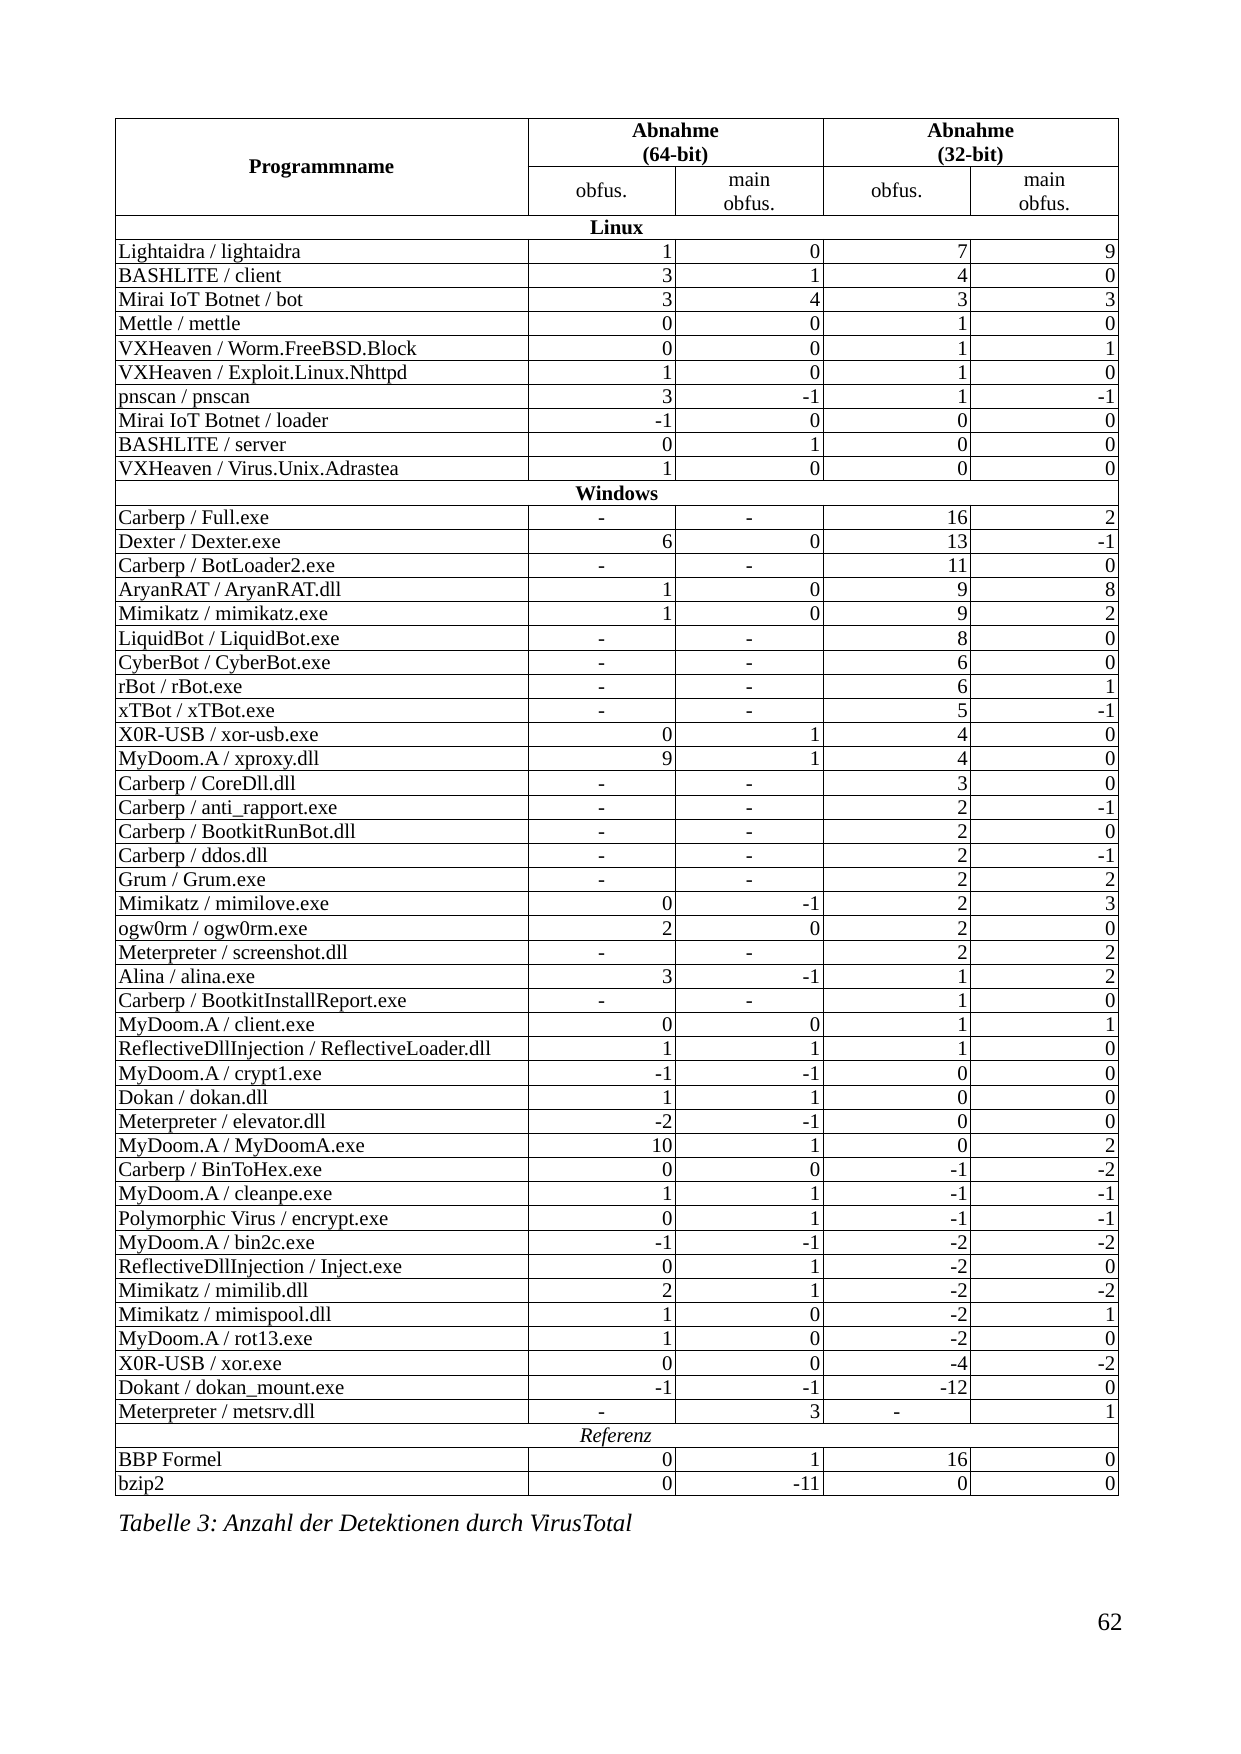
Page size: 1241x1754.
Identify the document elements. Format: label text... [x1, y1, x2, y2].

table_cell 1 [676, 1086, 823, 1109]
table_cell 0 [529, 433, 675, 456]
table_cell 0 [971, 554, 1118, 577]
table_cell 0 [971, 433, 1118, 456]
table_cell pnscan / pnscan [116, 385, 528, 408]
table_cell - [824, 1400, 970, 1423]
table_cell 0 [529, 1013, 675, 1036]
table_cell 1 [971, 336, 1118, 359]
table_cell - [676, 699, 823, 722]
table_cell 0 [971, 1086, 1118, 1109]
table_cell -1 [971, 1182, 1118, 1205]
table_cell 0 [824, 1110, 970, 1133]
table_cell LiquidBot / LiquidBot.exe [116, 626, 528, 649]
table_cell 1 [824, 336, 970, 359]
table_cell Meterpreter / metsrv.dll [116, 1400, 528, 1423]
table_cell Mirai IoT Botnet / bot [116, 288, 528, 311]
table_cell 1 [676, 1255, 823, 1278]
table_cell 0 [971, 747, 1118, 770]
table_cell 2 [529, 916, 675, 939]
table_cell MyDoom.A / rot13.exe [116, 1327, 528, 1350]
table_cell -1 [529, 1061, 675, 1084]
table_cell 9 [971, 240, 1118, 263]
table_cell bzip2 [116, 1472, 528, 1495]
table_cell -1 [971, 1206, 1118, 1229]
table_cell Dexter / Dexter.exe [116, 530, 528, 553]
table_cell 0 [529, 892, 675, 915]
table_cell 0 [971, 1037, 1118, 1060]
table_cell Referenz [116, 1424, 1118, 1447]
table_cell 9 [824, 602, 970, 625]
table_cell -1 [676, 1231, 823, 1254]
table_cell 0 [529, 1351, 675, 1374]
table_cell 0 [676, 240, 823, 263]
table_header Abnahme (64-bit) [529, 119, 823, 166]
table_cell Dokant / dokan_mount.exe [116, 1376, 528, 1399]
table_cell 1 [676, 1279, 823, 1302]
table_cell 0 [676, 602, 823, 625]
table_cell Carberp / BotLoader2.exe [116, 554, 528, 577]
table_cell 0 [529, 336, 675, 359]
table_cell 0 [529, 1158, 675, 1181]
table_cell 0 [824, 433, 970, 456]
table_cell 6 [824, 675, 970, 698]
table_cell - [529, 771, 675, 794]
table_cell 0 [971, 457, 1118, 480]
table_cell 2 [971, 868, 1118, 891]
table_cell ogw0rm / ogw0rm.exe [116, 916, 528, 939]
table_cell 0 [676, 1351, 823, 1374]
table_cell X0R-USB / xor.exe [116, 1351, 528, 1374]
table_cell - [529, 506, 675, 529]
table_header Abnahme (32-bit) [824, 119, 1118, 166]
table_header Programmname [116, 119, 528, 214]
table_cell 8 [971, 578, 1118, 601]
table_cell 0 [971, 626, 1118, 649]
table_cell -1 [676, 1061, 823, 1084]
table_cell - [529, 554, 675, 577]
table_cell BASHLITE / client [116, 264, 528, 287]
table_cell - [529, 796, 675, 819]
table_cell 1 [676, 264, 823, 287]
table_cell - [529, 699, 675, 722]
table_cell 0 [676, 578, 823, 601]
table_cell - [676, 626, 823, 649]
table_cell Dokan / dokan.dll [116, 1086, 528, 1109]
table_cell rBot / rBot.exe [116, 675, 528, 698]
table_cell 2 [824, 844, 970, 867]
table_cell obfus. [824, 167, 970, 214]
table_cell Carberp / ddos.dll [116, 844, 528, 867]
table_cell 1 [824, 965, 970, 988]
table_cell 0 [971, 1061, 1118, 1084]
table_cell -1 [824, 1182, 970, 1205]
table_cell 0 [676, 361, 823, 384]
table_cell Carberp / BinToHex.exe [116, 1158, 528, 1181]
table_cell -2 [971, 1279, 1118, 1302]
table_cell -1 [529, 409, 675, 432]
table_cell 2 [971, 602, 1118, 625]
table_cell VXHeaven / Virus.Unix.Adrastea [116, 457, 528, 480]
table_cell Carberp / BootkitRunBot.dll [116, 820, 528, 843]
table_cell - [676, 796, 823, 819]
table_cell 1 [824, 1037, 970, 1060]
table_cell 0 [676, 457, 823, 480]
table_cell Polymorphic Virus / encrypt.exe [116, 1206, 528, 1229]
table_cell 1 [529, 361, 675, 384]
table_cell -1 [676, 1110, 823, 1133]
table_cell 1 [529, 1086, 675, 1109]
table_cell 0 [971, 312, 1118, 335]
table_cell 0 [971, 723, 1118, 746]
table_cell - [529, 941, 675, 964]
table_cell -2 [824, 1327, 970, 1350]
table_cell MyDoom.A / cleanpe.exe [116, 1182, 528, 1205]
table_cell 1 [824, 1013, 970, 1036]
table_cell - [676, 675, 823, 698]
table_cell AryanRAT / AryanRAT.dll [116, 578, 528, 601]
table_cell 0 [824, 1061, 970, 1084]
table_cell - [529, 675, 675, 698]
table_cell Windows [116, 481, 1118, 504]
table_cell 0 [971, 989, 1118, 1012]
table_cell 2 [824, 892, 970, 915]
table_cell 2 [971, 506, 1118, 529]
table_cell Grum / Grum.exe [116, 868, 528, 891]
table_cell Lightaidra / lightaidra [116, 240, 528, 263]
table_cell 1 [676, 747, 823, 770]
table_cell 0 [676, 1158, 823, 1181]
table_cell Mettle / mettle [116, 312, 528, 335]
table_cell 1 [529, 1182, 675, 1205]
table_cell - [676, 868, 823, 891]
table_cell -12 [824, 1376, 970, 1399]
table_cell 2 [824, 820, 970, 843]
table_cell 16 [824, 1448, 970, 1471]
table_cell 1 [824, 312, 970, 335]
table_cell 1 [824, 385, 970, 408]
table_cell 1 [971, 675, 1118, 698]
table_cell 1 [676, 1182, 823, 1205]
table_cell 0 [971, 1110, 1118, 1133]
table_cell 0 [971, 361, 1118, 384]
table_cell 1 [824, 361, 970, 384]
table_cell 4 [824, 747, 970, 770]
table_cell 1 [676, 433, 823, 456]
table_cell -2 [971, 1158, 1118, 1181]
table_cell -1 [824, 1206, 970, 1229]
table_cell 0 [824, 409, 970, 432]
table_cell obfus. [529, 167, 675, 214]
table_cell 0 [971, 820, 1118, 843]
table_cell -1 [971, 385, 1118, 408]
table_cell 0 [971, 1255, 1118, 1278]
table_cell 8 [824, 626, 970, 649]
table_cell - [676, 506, 823, 529]
table_cell 0 [824, 1134, 970, 1157]
table_cell 4 [824, 264, 970, 287]
table_cell Mimikatz / mimispool.dll [116, 1303, 528, 1326]
table_cell -1 [971, 699, 1118, 722]
table_cell 1 [676, 1037, 823, 1060]
table_cell 4 [676, 288, 823, 311]
table_cell 3 [971, 892, 1118, 915]
table_cell -1 [676, 1376, 823, 1399]
table_cell 0 [676, 916, 823, 939]
table_cell ReflectiveDllInjection / Inject.exe [116, 1255, 528, 1278]
table_cell 1 [971, 1013, 1118, 1036]
table_cell 3 [529, 288, 675, 311]
table_cell -1 [676, 892, 823, 915]
table_cell -1 [824, 1158, 970, 1181]
table_cell 0 [676, 336, 823, 359]
table_cell -2 [824, 1303, 970, 1326]
table_cell - [676, 651, 823, 674]
table_cell -1 [971, 844, 1118, 867]
table_cell 6 [824, 651, 970, 674]
table_cell -1 [529, 1376, 675, 1399]
table_cell - [676, 554, 823, 577]
table_cell 2 [971, 965, 1118, 988]
table_cell 3 [824, 288, 970, 311]
table_cell 0 [676, 1303, 823, 1326]
table_cell 0 [971, 1472, 1118, 1495]
table_cell 0 [529, 312, 675, 335]
table_cell 1 [529, 578, 675, 601]
table_cell 0 [676, 312, 823, 335]
table_cell ReflectiveDllInjection / ReflectiveLoader.dll [116, 1037, 528, 1060]
table_cell 2 [529, 1279, 675, 1302]
table_cell 2 [971, 1134, 1118, 1157]
table_cell 0 [824, 457, 970, 480]
table_cell 0 [676, 530, 823, 553]
table_cell -2 [824, 1279, 970, 1302]
table_cell 1 [529, 1327, 675, 1350]
table_cell - [676, 989, 823, 1012]
table_cell 1 [676, 1134, 823, 1157]
table_cell 2 [824, 868, 970, 891]
table_cell 0 [971, 651, 1118, 674]
table_cell 3 [529, 385, 675, 408]
table_cell VXHeaven / Worm.FreeBSD.Block [116, 336, 528, 359]
table_cell Mimikatz / mimilib.dll [116, 1279, 528, 1302]
table_cell 11 [824, 554, 970, 577]
table_cell BBP Formel [116, 1448, 528, 1471]
table_cell - [676, 771, 823, 794]
table_cell - [529, 1400, 675, 1423]
text Tabelle 3: Anzahl der Detektionen durch VirusTotal [118, 1508, 1122, 1537]
table_cell 0 [971, 1448, 1118, 1471]
table_cell - [529, 626, 675, 649]
table_cell 0 [529, 1206, 675, 1229]
table_cell 3 [824, 771, 970, 794]
table_cell 10 [529, 1134, 675, 1157]
table_cell MyDoom.A / bin2c.exe [116, 1231, 528, 1254]
table_cell Linux [116, 216, 1118, 239]
table_cell 3 [676, 1400, 823, 1423]
table_cell 7 [824, 240, 970, 263]
table_cell Carberp / Full.exe [116, 506, 528, 529]
table_cell - [676, 844, 823, 867]
table_cell 0 [971, 409, 1118, 432]
table_cell 0 [971, 771, 1118, 794]
table_cell -1 [676, 385, 823, 408]
table_cell 1 [529, 457, 675, 480]
table_cell 1 [676, 1448, 823, 1471]
table_cell Alina / alina.exe [116, 965, 528, 988]
table_cell 0 [824, 1472, 970, 1495]
table_cell Carberp / anti_rapport.exe [116, 796, 528, 819]
table_cell Mimikatz / mimikatz.exe [116, 602, 528, 625]
table_cell 0 [529, 1448, 675, 1471]
table_cell main obfus. [676, 167, 823, 214]
table_cell 0 [529, 723, 675, 746]
table_cell 9 [529, 747, 675, 770]
table_cell 0 [971, 1376, 1118, 1399]
table_cell VXHeaven / Exploit.Linux.Nhttpd [116, 361, 528, 384]
table_cell Meterpreter / elevator.dll [116, 1110, 528, 1133]
table_cell MyDoom.A / xproxy.dll [116, 747, 528, 770]
table_cell 0 [971, 264, 1118, 287]
table_cell 1 [824, 989, 970, 1012]
table_cell -4 [824, 1351, 970, 1374]
table_cell 9 [824, 578, 970, 601]
table_cell 0 [971, 1327, 1118, 1350]
table_cell - [676, 820, 823, 843]
table_cell 0 [676, 1327, 823, 1350]
table_cell 1 [529, 240, 675, 263]
table_cell -2 [824, 1255, 970, 1278]
table_cell 16 [824, 506, 970, 529]
table_cell 2 [824, 941, 970, 964]
table_cell MyDoom.A / MyDoomA.exe [116, 1134, 528, 1157]
table_cell 6 [529, 530, 675, 553]
table_cell -1 [971, 530, 1118, 553]
table_cell 1 [529, 602, 675, 625]
table_cell 2 [824, 916, 970, 939]
table_cell 4 [824, 723, 970, 746]
table_cell 3 [529, 965, 675, 988]
table_cell -2 [529, 1110, 675, 1133]
table_cell - [529, 868, 675, 891]
table_cell X0R-USB / xor-usb.exe [116, 723, 528, 746]
table_cell -11 [676, 1472, 823, 1495]
table_cell 1 [971, 1400, 1118, 1423]
table_cell 0 [676, 1013, 823, 1036]
table_cell xTBot / xTBot.exe [116, 699, 528, 722]
table_cell 13 [824, 530, 970, 553]
table_cell - [676, 941, 823, 964]
table_cell 1 [676, 1206, 823, 1229]
table_cell -2 [971, 1351, 1118, 1374]
table_cell -1 [676, 965, 823, 988]
table_cell 1 [971, 1303, 1118, 1326]
table_cell 0 [676, 409, 823, 432]
table_cell 0 [529, 1472, 675, 1495]
table_cell 1 [529, 1037, 675, 1060]
table_cell Mirai IoT Botnet / loader [116, 409, 528, 432]
table_cell - [529, 989, 675, 1012]
table_cell Carberp / BootkitInstallReport.exe [116, 989, 528, 1012]
table_cell -2 [971, 1231, 1118, 1254]
table_cell 3 [971, 288, 1118, 311]
table_cell -1 [971, 796, 1118, 819]
table_cell 0 [529, 1255, 675, 1278]
table_cell 1 [676, 723, 823, 746]
table_cell - [529, 844, 675, 867]
table_cell 0 [824, 1086, 970, 1109]
table_cell BASHLITE / server [116, 433, 528, 456]
table_cell 2 [824, 796, 970, 819]
table_cell main obfus. [971, 167, 1118, 214]
table_cell Meterpreter / screenshot.dll [116, 941, 528, 964]
table_cell MyDoom.A / crypt1.exe [116, 1061, 528, 1084]
table_cell 3 [529, 264, 675, 287]
table_cell -2 [824, 1231, 970, 1254]
table_cell MyDoom.A / client.exe [116, 1013, 528, 1036]
table_cell -1 [529, 1231, 675, 1254]
table_cell 1 [529, 1303, 675, 1326]
table_cell Mimikatz / mimilove.exe [116, 892, 528, 915]
table_cell - [529, 651, 675, 674]
table_cell CyberBot / CyberBot.exe [116, 651, 528, 674]
table_cell - [529, 820, 675, 843]
table_cell 5 [824, 699, 970, 722]
table_cell 0 [971, 916, 1118, 939]
table_cell 2 [971, 941, 1118, 964]
table_cell Carberp / CoreDll.dll [116, 771, 528, 794]
